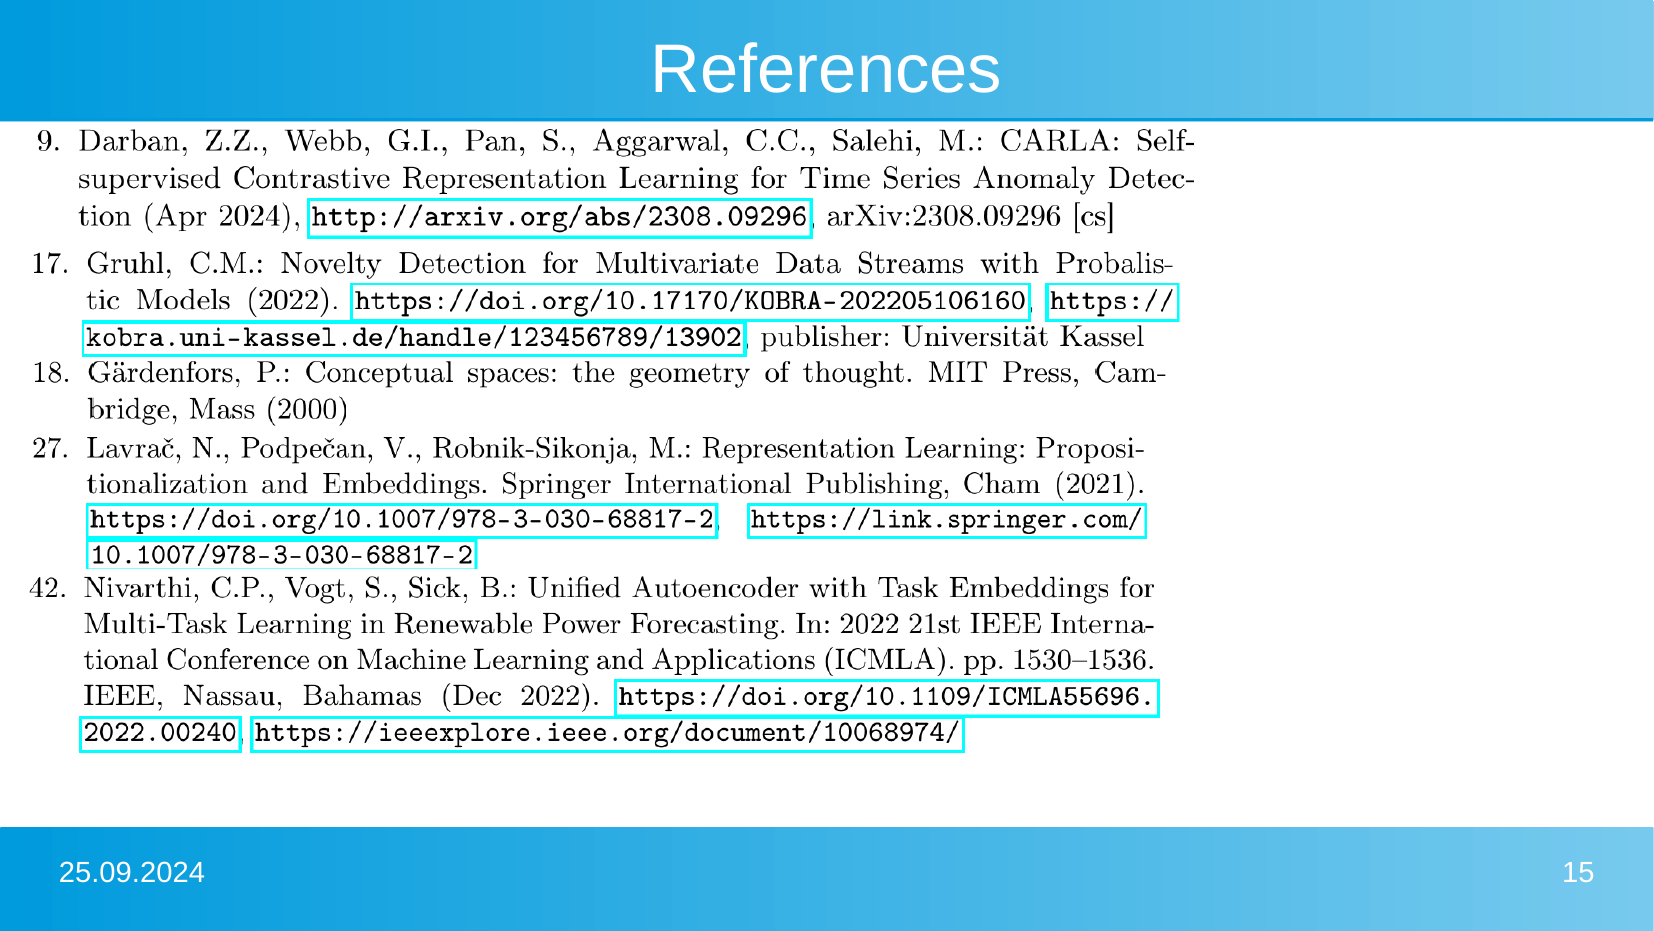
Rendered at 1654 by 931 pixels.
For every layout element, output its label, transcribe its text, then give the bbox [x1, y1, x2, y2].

picture [26, 573, 1173, 754]
title References [59, 21, 1595, 116]
picture [27, 126, 1201, 241]
picture [27, 250, 1195, 426]
picture [31, 437, 1154, 569]
